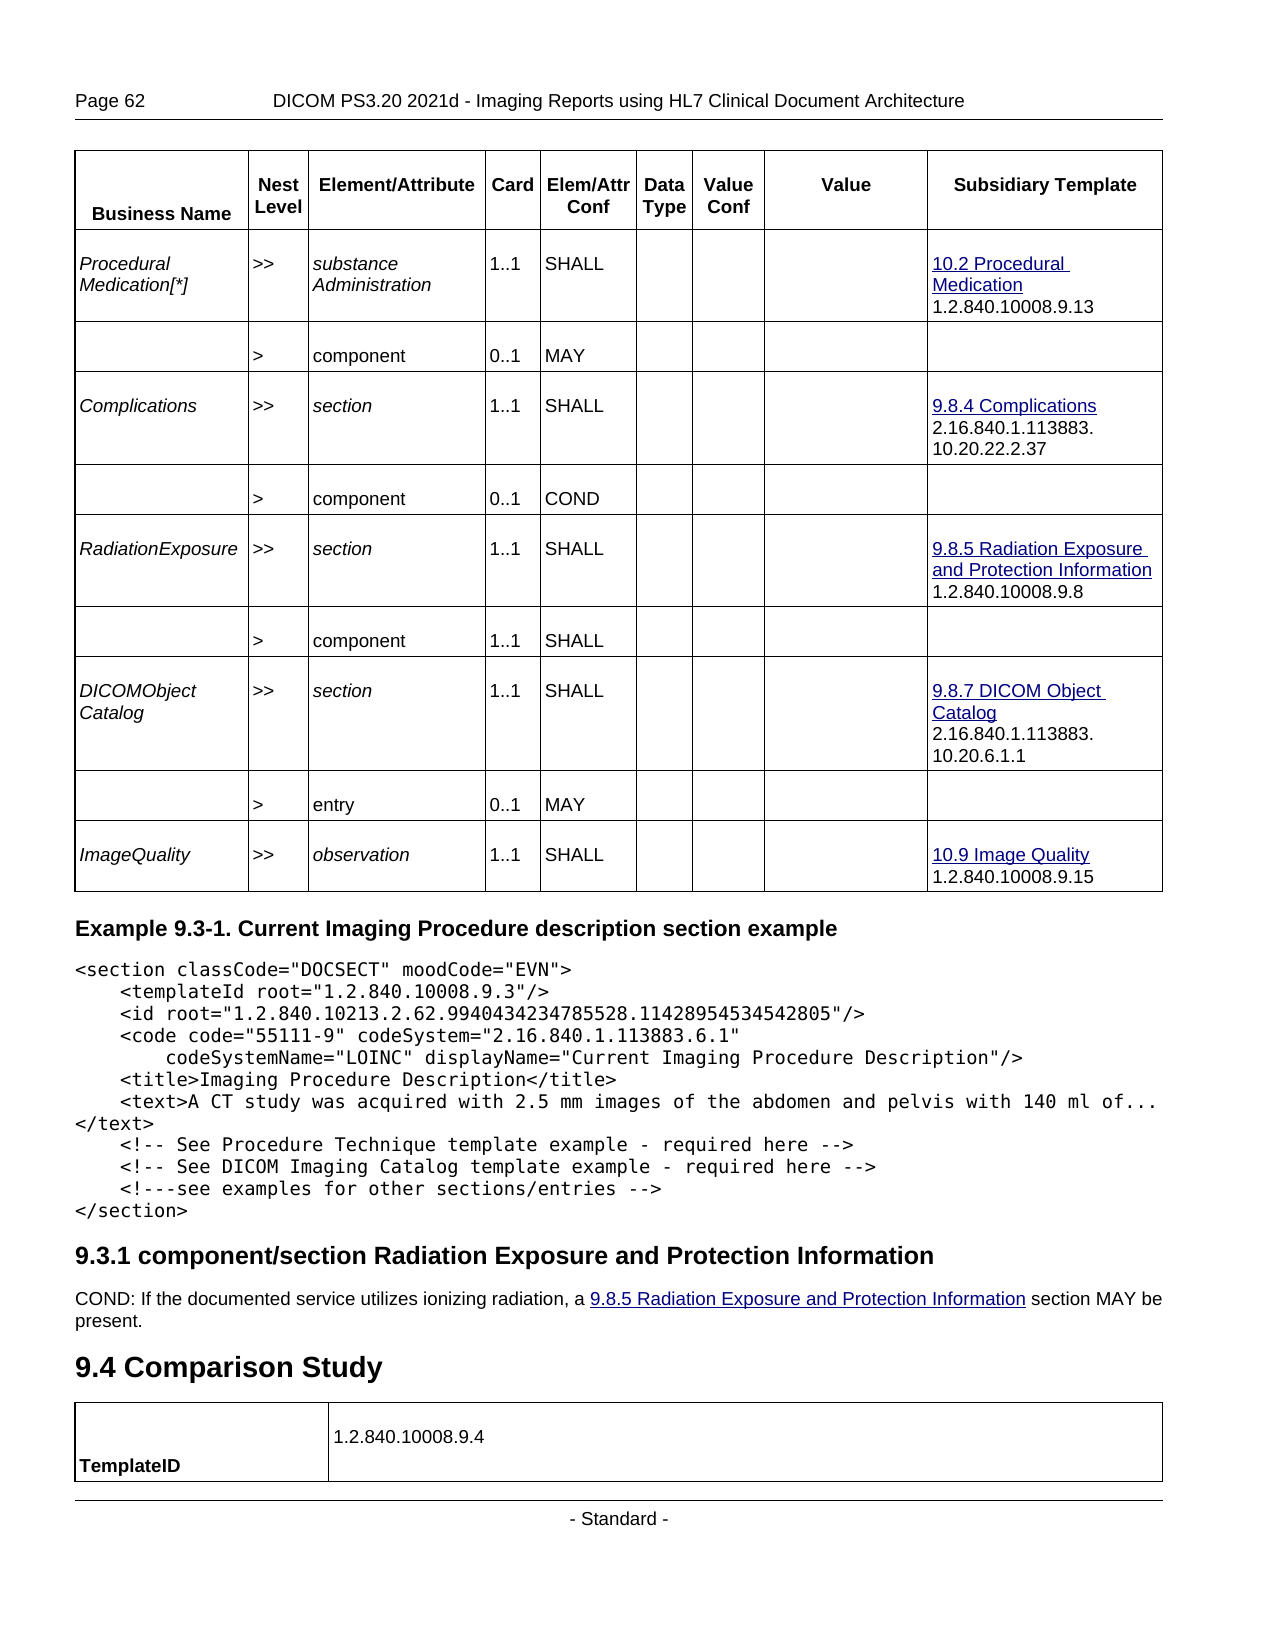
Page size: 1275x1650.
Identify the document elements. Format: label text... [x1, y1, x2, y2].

table_header 1.2.840.10008.9.4 [329, 1403, 1162, 1481]
table_cell [76, 607, 248, 656]
table_cell [765, 657, 927, 770]
table_cell 1..1 [486, 515, 540, 606]
table_cell [693, 465, 764, 513]
table_cell COND [541, 465, 636, 513]
table_cell MAY [541, 322, 636, 371]
table_cell [693, 372, 764, 464]
table_cell component [309, 465, 485, 513]
table_cell MAY [541, 771, 636, 820]
table_cell > [249, 771, 308, 820]
table_cell [76, 322, 248, 371]
table_cell [637, 515, 692, 606]
table_cell [693, 322, 764, 371]
table_cell 1..1 [486, 230, 540, 321]
text COND: If the documented service utilizes ionizing radiation, a 9.8.5 Radiation Exposure and Protection Information section MAY be present. [75, 1288, 1162, 1331]
table_cell SHALL [541, 821, 636, 891]
table_cell [765, 821, 927, 891]
table_cell > [249, 465, 308, 513]
table_cell 0..1 [486, 322, 540, 371]
table_cell >> [249, 821, 308, 891]
table_cell [928, 322, 1162, 371]
table_cell >> [249, 657, 308, 770]
table_header Data Type [637, 151, 692, 228]
table_cell component [309, 607, 485, 656]
table_cell [765, 372, 927, 464]
table_cell [765, 771, 927, 820]
table_cell 10.9 Image Quality 1.2.840.10008.9.15 [928, 821, 1162, 891]
table_cell SHALL [541, 515, 636, 606]
table_cell section [309, 657, 485, 770]
table_cell >> [249, 372, 308, 464]
table_cell Complications [76, 372, 248, 464]
table_cell [928, 771, 1162, 820]
table_header Element/​Attribute [309, 151, 485, 228]
table_cell [765, 607, 927, 656]
table_header Nest Level [249, 151, 308, 228]
table_cell entry [309, 771, 485, 820]
table_cell 10.2 Procedural Medication 1.2.840.10008.9.13 [928, 230, 1162, 321]
table_cell > [249, 607, 308, 656]
table_cell 1..1 [486, 821, 540, 891]
table_cell DICOMObject​Catalog [76, 657, 248, 770]
table_cell SHALL [541, 607, 636, 656]
table_cell [637, 821, 692, 891]
table_cell section [309, 372, 485, 464]
table_cell [928, 465, 1162, 513]
table_header Elem/Attr Conf [541, 151, 636, 228]
table_cell [693, 821, 764, 891]
table_cell [637, 230, 692, 321]
table_header Value [765, 151, 927, 228]
text Example 9.3-1. Current Imaging Procedure description section example [75, 915, 1162, 941]
table_header Template​ID [76, 1403, 328, 1481]
table_cell 1..1 [486, 657, 540, 770]
table_header Subsidiary Template [928, 151, 1162, 228]
table_cell [637, 771, 692, 820]
table_cell 9.8.4 Complications 2.16.840.1.113883.​10.20.22.2.37 [928, 372, 1162, 464]
table_header Card [486, 151, 540, 228]
table_cell Image​Quality [76, 821, 248, 891]
table_cell [765, 515, 927, 606]
table_cell [693, 515, 764, 606]
table_cell [928, 607, 1162, 656]
table_cell [693, 230, 764, 321]
table_cell Procedural​Medication[*] [76, 230, 248, 321]
table_cell 9.8.5 Radiation Exposure and Protection Information 1.2.840.10008.9.8 [928, 515, 1162, 606]
table_cell [637, 465, 692, 513]
table_cell 0..1 [486, 465, 540, 513]
table_cell [76, 771, 248, 820]
table_cell [637, 607, 692, 656]
table_cell 1..1 [486, 372, 540, 464]
table_cell [693, 657, 764, 770]
table_header Business Name [76, 151, 248, 228]
table_cell 9.8.7 DICOM Object Catalog 2.16.840.1.113883.​10.20.6.1.1 [928, 657, 1162, 770]
table_cell [637, 657, 692, 770]
table_cell SHALL [541, 372, 636, 464]
text <section classCode="DOCSECT" moodCode="EVN"> <templateId root="1.2.840.10008.9.3"/> <id root="1.2.840.10213.2.62.9940434234785528.11428954534542805"/> <code code="55111-9" codeSystem="2.16.840.1.113883.6.1" codeSystemName="LOINC" displayName="Current Imaging Procedure Description"/> <title>Imaging Procedure Description</title> <text>A CT study was acquired with 2.5 mm images of the abdomen and pelvis with 140 ml of... </text> <!-- See Procedure Technique template example - required here --> <!-- See DICOM Imaging Catalog template example - required here --> <!---see examples for other sections/entries --> </section> [75, 959, 1162, 1222]
table_cell SHALL [541, 657, 636, 770]
table_cell >> [249, 230, 308, 321]
table_header Value Conf [693, 151, 764, 228]
table_cell >> [249, 515, 308, 606]
table_cell 1..1 [486, 607, 540, 656]
table_cell [765, 230, 927, 321]
table_cell section [309, 515, 485, 606]
table_cell > [249, 322, 308, 371]
text 9.3.1 component/section Radiation Exposure and Protection Information [75, 1241, 1162, 1269]
text 9.4 Comparison Study [75, 1350, 1162, 1383]
table_cell substance​Administration [309, 230, 485, 321]
table_cell [76, 465, 248, 513]
table_cell [637, 322, 692, 371]
table_cell [765, 465, 927, 513]
table_cell Radiation​Exposure [76, 515, 248, 606]
table_cell [637, 372, 692, 464]
table_cell 0..1 [486, 771, 540, 820]
table_cell [765, 322, 927, 371]
table_cell observation [309, 821, 485, 891]
table_cell component [309, 322, 485, 371]
table_cell [693, 607, 764, 656]
table_cell SHALL [541, 230, 636, 321]
table_cell [693, 771, 764, 820]
